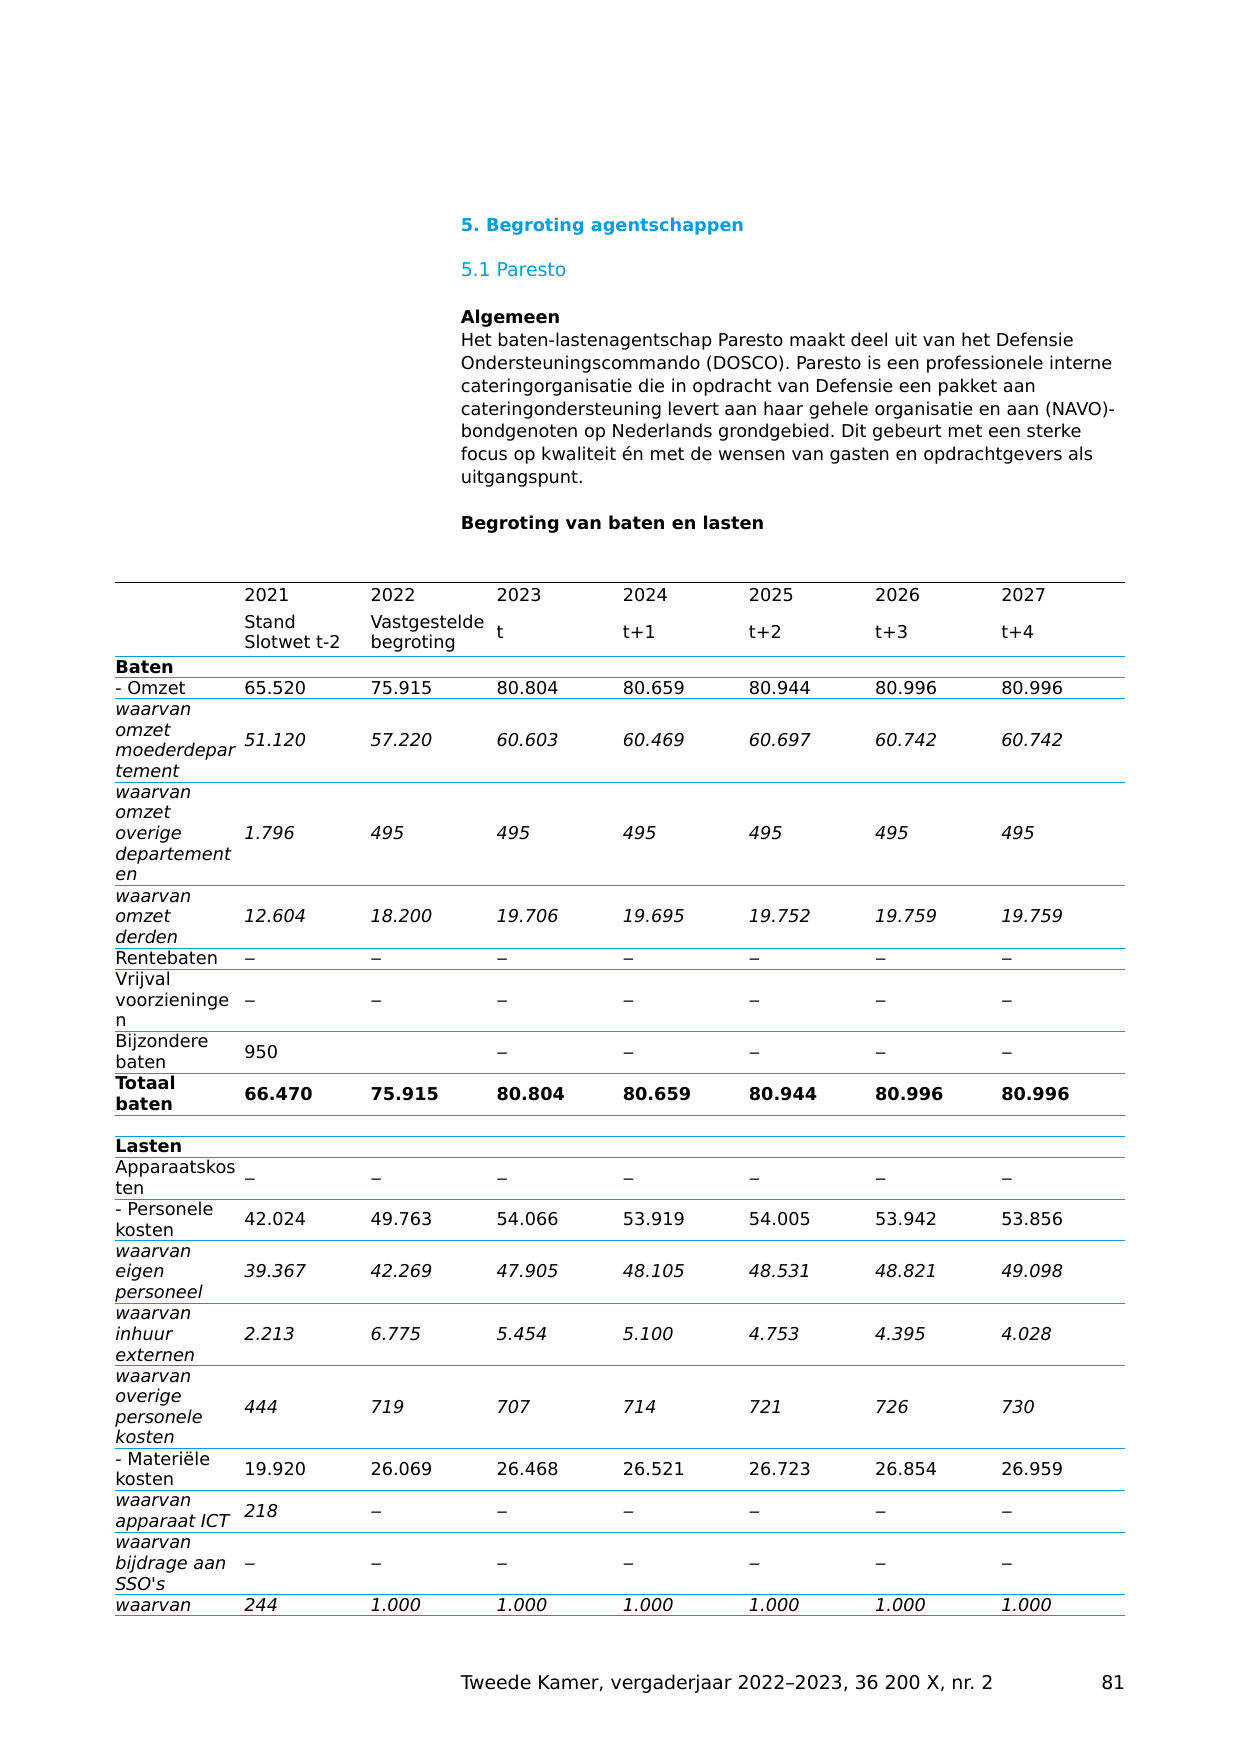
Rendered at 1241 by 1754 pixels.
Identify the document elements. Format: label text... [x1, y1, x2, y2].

table_cell ‒ [620, 1032, 746, 1073]
table_cell waarvan overige personele kosten [115, 1366, 241, 1448]
table_cell ‒ [872, 1491, 998, 1532]
table_cell 730 [998, 1366, 1125, 1448]
table_cell 26.069 [368, 1449, 493, 1490]
table_cell 49.763 [368, 1200, 493, 1240]
table_cell [241, 1116, 367, 1136]
table_cell 75.915 [368, 678, 493, 698]
table_cell 53.919 [620, 1200, 746, 1240]
table_cell 26.468 [494, 1449, 620, 1490]
table_cell ‒ [746, 1032, 872, 1073]
table_cell 42.024 [241, 1200, 367, 1240]
table_cell waarvan apparaat ICT [115, 1491, 241, 1532]
table_cell ‒ [872, 970, 998, 1031]
table_cell 42.269 [368, 1241, 493, 1303]
table_cell 2025 [746, 583, 872, 609]
table_cell 60.469 [620, 699, 746, 781]
table_cell ‒ [872, 1533, 998, 1594]
table_cell 244 [241, 1595, 367, 1615]
table_cell 65.520 [241, 678, 367, 698]
table_cell ‒ [241, 949, 367, 968]
table_cell 495 [494, 783, 620, 885]
table_cell - Personele kosten [115, 1200, 241, 1240]
table_cell 54.005 [746, 1200, 872, 1240]
table_cell waarvan omzet derden [115, 886, 241, 947]
table_cell ‒ [620, 1491, 746, 1532]
table_cell ‒ [494, 970, 620, 1031]
table_cell waarvan bijdrage aan SSO's [115, 1533, 241, 1594]
table_cell 719 [368, 1366, 493, 1448]
table_cell ‒ [998, 949, 1125, 968]
table_cell 1.796 [241, 783, 367, 885]
table_cell [746, 1116, 872, 1136]
table_cell 2026 [872, 583, 998, 609]
text Begroting van baten en lasten [461, 511, 1125, 534]
table_cell 26.854 [872, 1449, 998, 1490]
table_cell - Materiële kosten [115, 1449, 241, 1490]
table_cell [872, 1116, 998, 1136]
table_cell Lasten [115, 1137, 241, 1157]
table_cell t [494, 609, 620, 656]
table_cell ‒ [368, 1491, 493, 1532]
table_cell 47.905 [494, 1241, 620, 1303]
title 5. Begroting agentschappen [461, 213, 1125, 236]
table_cell 48.105 [620, 1241, 746, 1303]
table_cell Totaal baten [115, 1074, 241, 1114]
table_cell Stand Slotwet t-2 [241, 609, 367, 656]
table_cell 60.742 [872, 699, 998, 781]
table_cell ‒ [368, 1158, 493, 1198]
table_cell ‒ [998, 970, 1125, 1031]
table_cell 495 [620, 783, 746, 885]
table_cell ‒ [998, 1533, 1125, 1594]
table_cell 80.944 [746, 1074, 872, 1114]
table_cell 54.066 [494, 1200, 620, 1240]
table_cell ‒ [494, 1491, 620, 1532]
table_cell ‒ [620, 1158, 746, 1198]
table_cell 26.723 [746, 1449, 872, 1490]
table_cell 950 [241, 1032, 367, 1073]
table_cell t+1 [620, 609, 746, 656]
table_cell 80.996 [872, 678, 998, 698]
table_cell 707 [494, 1366, 620, 1448]
text Algemeen Het baten-lastenagentschap Paresto maakt deel uit van het Defensie Ondersteuningscommando (DOSCO). Paresto is een professionele interne cateringorganisatie die in opdracht van Defensie een pakket aan cateringondersteuning levert aan haar gehele organisatie en aan (NAVO)-bondgenoten op Nederlands grondgebied. Dit gebeurt met een sterke focus op kwaliteit én met de wensen van gasten en opdrachtgevers als uitgangspunt. [461, 305, 1125, 488]
table_cell ‒ [241, 970, 367, 1031]
table_cell 80.996 [872, 1074, 998, 1114]
table_cell 19.695 [620, 886, 746, 947]
table_cell 4.028 [998, 1304, 1125, 1365]
table_cell 1.000 [872, 1595, 998, 1615]
table_cell 80.659 [620, 678, 746, 698]
table_cell waarvan [115, 1595, 241, 1615]
table_cell ‒ [746, 949, 872, 968]
table_cell Rentebaten [115, 949, 241, 968]
table_cell 19.920 [241, 1449, 367, 1490]
table_cell 1.000 [746, 1595, 872, 1615]
table_cell 6.775 [368, 1304, 493, 1365]
table_cell 80.944 [746, 678, 872, 698]
table_cell 60.603 [494, 699, 620, 781]
table_cell [620, 657, 746, 677]
table_cell 80.659 [620, 1074, 746, 1114]
table_cell 495 [872, 783, 998, 885]
table_cell ‒ [746, 1533, 872, 1594]
table_cell waarvan omzet overige departementen [115, 783, 241, 885]
table_cell 721 [746, 1366, 872, 1448]
table_cell ‒ [746, 970, 872, 1031]
table_cell 726 [872, 1366, 998, 1448]
table_cell 444 [241, 1366, 367, 1448]
table_cell - Omzet [115, 678, 241, 698]
table_cell 80.804 [494, 1074, 620, 1114]
table_cell [241, 657, 367, 677]
table_cell [368, 1032, 493, 1073]
table_cell [998, 1137, 1125, 1157]
table_cell ‒ [494, 1158, 620, 1198]
table_cell 26.959 [998, 1449, 1125, 1490]
table_cell 66.470 [241, 1074, 367, 1114]
table_cell 4.753 [746, 1304, 872, 1365]
table_cell ‒ [872, 1158, 998, 1198]
table_cell ‒ [368, 970, 493, 1031]
table_cell 218 [241, 1491, 367, 1532]
table_cell [115, 1116, 241, 1136]
table_cell waarvan eigen personeel [115, 1241, 241, 1303]
table_cell ‒ [998, 1491, 1125, 1532]
table_cell waarvan omzet moederdepartement [115, 699, 241, 781]
title 5.1 Paresto [461, 259, 1125, 281]
table_cell [241, 1137, 367, 1157]
table_cell waarvan inhuur externen [115, 1304, 241, 1365]
table_cell [872, 1137, 998, 1157]
table_cell ‒ [998, 1158, 1125, 1198]
table_cell [494, 657, 620, 677]
table_cell 2023 [494, 583, 620, 609]
table_cell 80.996 [998, 1074, 1125, 1114]
table_cell 19.759 [872, 886, 998, 947]
table_cell 12.604 [241, 886, 367, 947]
table_cell t+2 [746, 609, 872, 656]
table_cell 495 [746, 783, 872, 885]
table_cell [494, 1137, 620, 1157]
table_cell t+3 [872, 609, 998, 656]
table_cell [872, 657, 998, 677]
table_cell 80.804 [494, 678, 620, 698]
table_cell ‒ [368, 1533, 493, 1594]
table_cell [368, 1137, 493, 1157]
table_cell 75.915 [368, 1074, 493, 1114]
table_cell Vrijval voorzieningen [115, 970, 241, 1031]
table_cell [746, 657, 872, 677]
table_cell 80.996 [998, 678, 1125, 698]
table_cell 18.200 [368, 886, 493, 947]
table_cell ‒ [368, 949, 493, 968]
table_cell 1.000 [998, 1595, 1125, 1615]
table_cell ‒ [872, 949, 998, 968]
table_cell 495 [998, 783, 1125, 885]
table_cell [620, 1137, 746, 1157]
table_cell 1.000 [494, 1595, 620, 1615]
table_cell 714 [620, 1366, 746, 1448]
table_cell Bijzondere baten [115, 1032, 241, 1073]
table_cell 39.367 [241, 1241, 367, 1303]
table_cell Baten [115, 657, 241, 677]
table_cell 2027 [998, 583, 1125, 609]
table_cell t+4 [998, 609, 1125, 656]
table_cell ‒ [241, 1158, 367, 1198]
table_cell 57.220 [368, 699, 493, 781]
table_cell 48.531 [746, 1241, 872, 1303]
table_cell 48.821 [872, 1241, 998, 1303]
table_cell 49.098 [998, 1241, 1125, 1303]
table_cell 2022 [368, 583, 493, 609]
table_cell [368, 1116, 493, 1136]
table_cell 5.454 [494, 1304, 620, 1365]
table_cell 53.942 [872, 1200, 998, 1240]
table_cell 19.706 [494, 886, 620, 947]
table_cell Vastgestelde begroting [368, 609, 493, 656]
table_cell ‒ [620, 1533, 746, 1594]
table_cell 19.759 [998, 886, 1125, 947]
table_cell ‒ [998, 1032, 1125, 1073]
table_cell ‒ [620, 949, 746, 968]
table_cell ‒ [746, 1491, 872, 1532]
table_cell 60.697 [746, 699, 872, 781]
table_cell ‒ [872, 1032, 998, 1073]
table_cell 2.213 [241, 1304, 367, 1365]
table_cell ‒ [241, 1533, 367, 1594]
table_cell ‒ [494, 1032, 620, 1073]
table_cell ‒ [746, 1158, 872, 1198]
table_cell 1.000 [620, 1595, 746, 1615]
table_cell 5.100 [620, 1304, 746, 1365]
table_cell 2021 [241, 583, 367, 609]
table_cell 2024 [620, 583, 746, 609]
table_cell [620, 1116, 746, 1136]
table_cell 495 [368, 783, 493, 885]
table_cell 53.856 [998, 1200, 1125, 1240]
table_cell [998, 1116, 1125, 1136]
table_cell Apparaatskosten [115, 1158, 241, 1198]
table_cell [368, 657, 493, 677]
table_cell 60.742 [998, 699, 1125, 781]
table_cell 1.000 [368, 1595, 493, 1615]
table_cell [998, 657, 1125, 677]
table_cell 51.120 [241, 699, 367, 781]
table_cell 19.752 [746, 886, 872, 947]
table_cell ‒ [494, 949, 620, 968]
table_cell 4.395 [872, 1304, 998, 1365]
table_cell [115, 583, 241, 609]
table_cell [494, 1116, 620, 1136]
table_cell ‒ [620, 970, 746, 1031]
table_cell [746, 1137, 872, 1157]
table_cell 26.521 [620, 1449, 746, 1490]
table_cell [115, 609, 241, 656]
table_header Tabel 33 Begroting van baten-lastenagentschap voor het jaar 2022 (bedragen x € 1.000)1 [115, 557, 1125, 582]
table_cell ‒ [494, 1533, 620, 1594]
